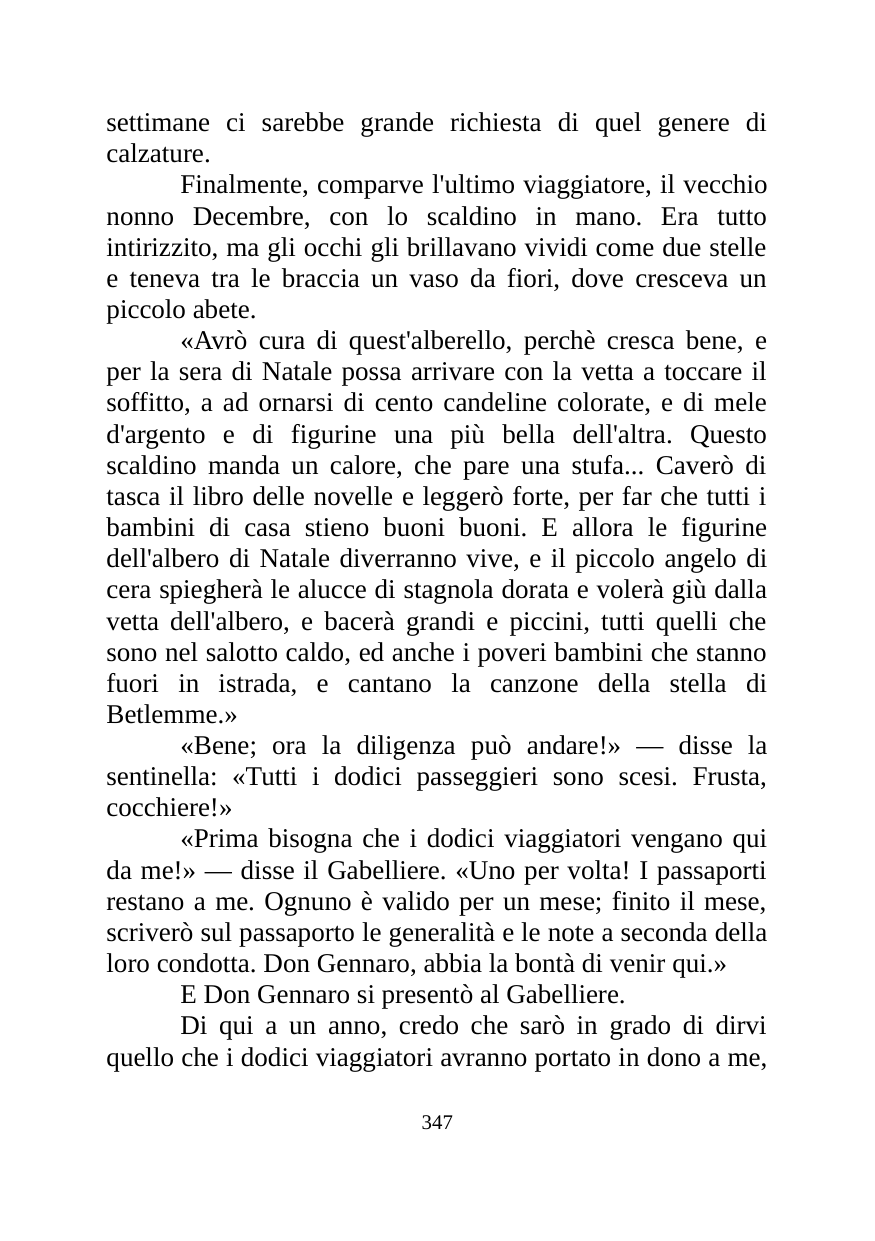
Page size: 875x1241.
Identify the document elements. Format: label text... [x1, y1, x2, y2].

text Di qui a un anno, credo che sarò in grado di dirvi quello che i dodici viaggiatori avranno portato in dono a me, [106, 1009, 768, 1072]
text settimane ci sarebbe grande richiesta di quel genere di calzature. [106, 106, 768, 168]
text E Don Gennaro si presentò al Gabelliere. [106, 978, 768, 1009]
text «Prima bisogna che i dodici viaggiatori vengano qui da me!» — disse il Gabelliere. «Uno per volta! I passaporti restano a me. Ognuno è valido per un mese; finito il mese, scriverò sul passaporto le generalità e le note a seconda della loro condotta. Don Gennaro, abbia la bontà di venir qui.» [106, 823, 768, 978]
text «Bene; ora la diligenza può andare!» — disse la sentinella: «Tutti i dodici passeggieri sono scesi. Frusta, cocchiere!» [106, 729, 768, 823]
text «Avrò cura di quest'alberello, perchè cresca bene, e per la sera di Natale possa arrivare con la vetta a toccare il soffitto, a ad ornarsi di cento candeline colorate, e di mele d'argento e di figurine una più bella dell'altra. Questo scaldino manda un calore, che pare una stufa... Caverò di tasca il libro delle novelle e leggerò forte, per far che tutti i bambini di casa stieno buoni buoni. E allora le figurine dell'albero di Natale diverranno vive, e il piccolo angelo di cera spiegherà le alucce di stagnola dorata e volerà giù dalla vetta dell'albero, e bacerà grandi e piccini, tutti quelli che sono nel salotto caldo, ed anche i poveri bambini che stanno fuori in istrada, e cantano la canzone della stella di Betlemme.» [106, 324, 768, 729]
text Finalmente, comparve l'ultimo viaggiatore, il vecchio nonno Decembre, con lo scaldino in mano. Era tutto intirizzito, ma gli occhi gli brillavano vividi come due stelle e teneva tra le braccia un vaso da fiori, dove cresceva un piccolo abete. [106, 168, 768, 324]
